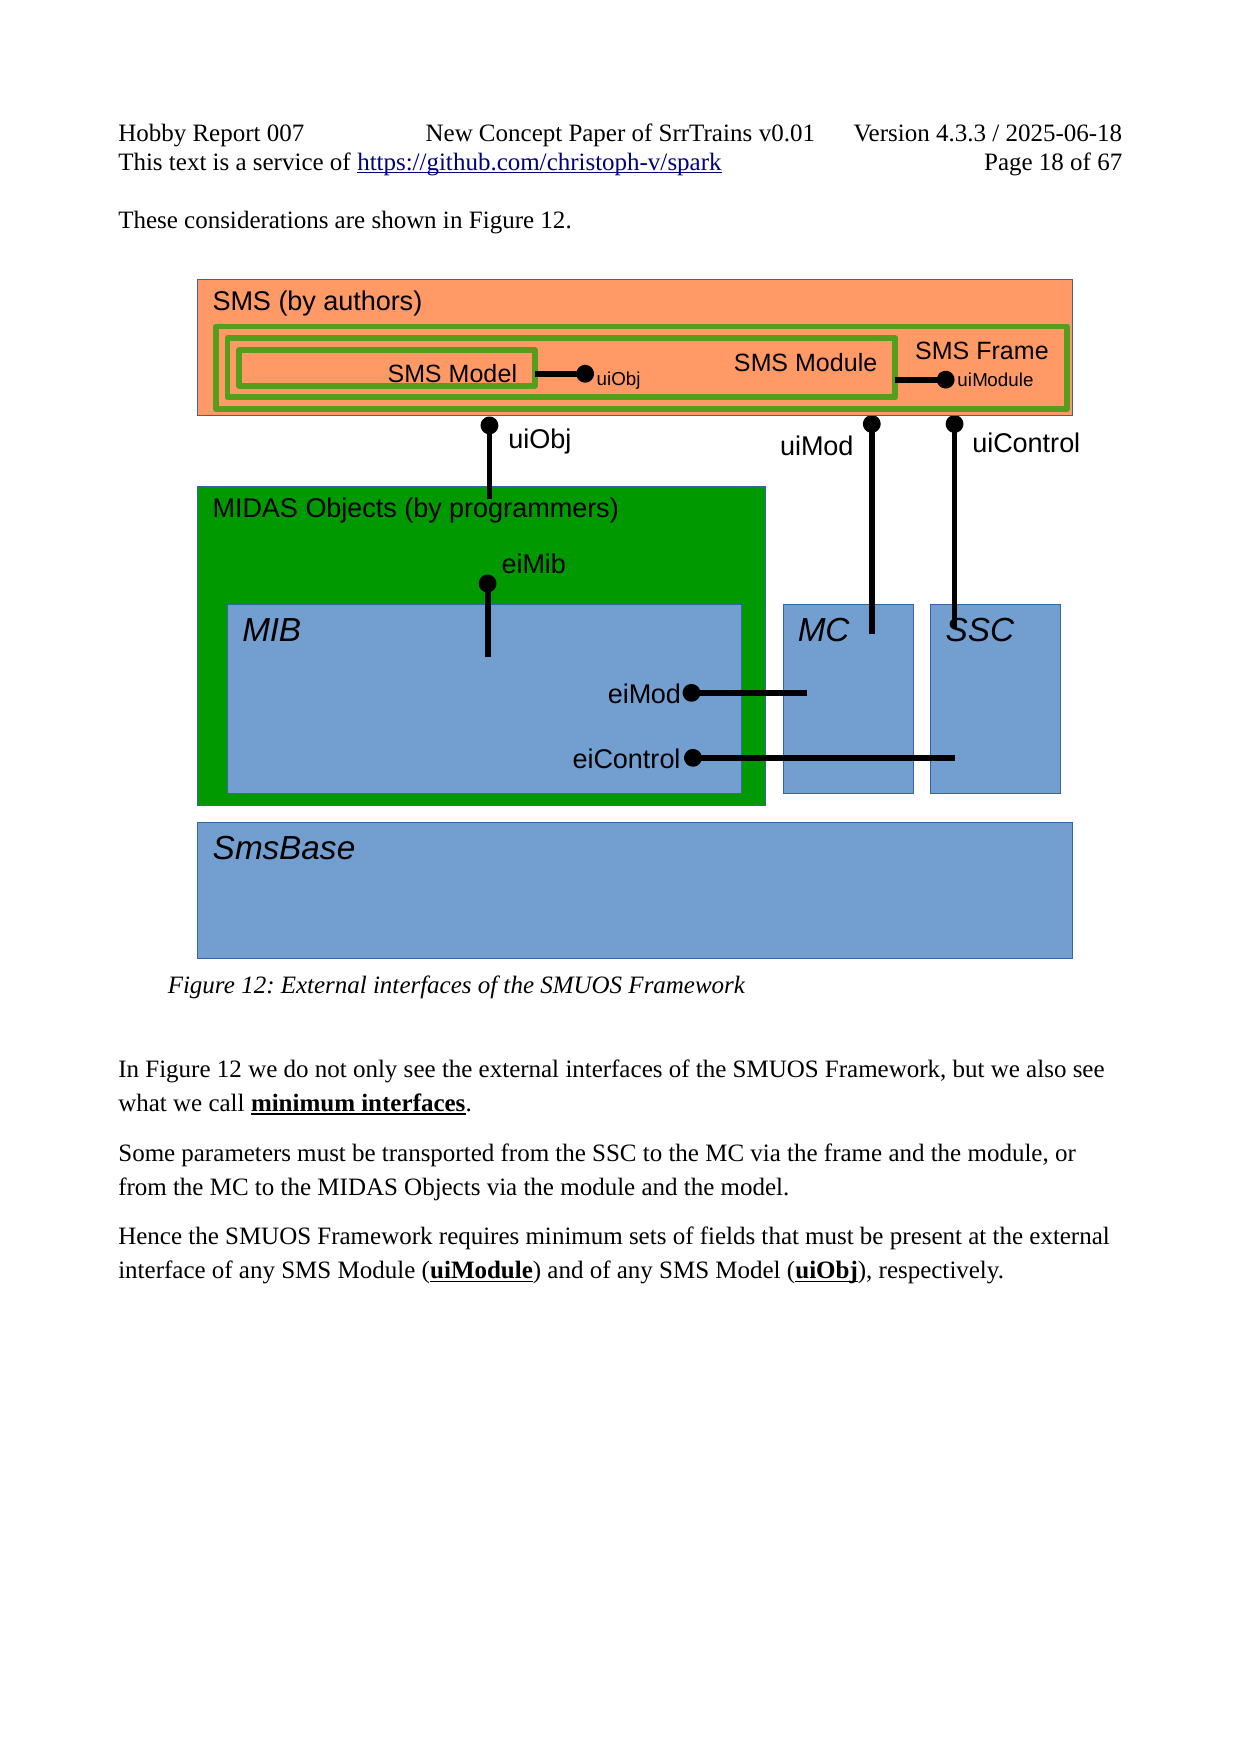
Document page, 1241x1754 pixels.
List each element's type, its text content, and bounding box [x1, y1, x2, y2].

text Some parameters must be transported from the SSC to the MC via the frame and the module, or from the MC to the MIDAS Objects via the module and the model. [118, 1138, 1122, 1201]
text Figure 12: External interfaces of the SMUOS Framework [168, 266, 1093, 999]
text In Figure 12 we do not only see the external interfaces of the SMUOS Framework, but we also see what we call minimum interfaces. [118, 1054, 1122, 1117]
text These considerations are shown in Figure 12. [118, 205, 1122, 234]
text Hence the SMUOS Framework requires minimum sets of fields that must be present at the external interface of any SMS Module (uiModule) and of any SMS Model (uiObj), respectively. [118, 1221, 1122, 1284]
